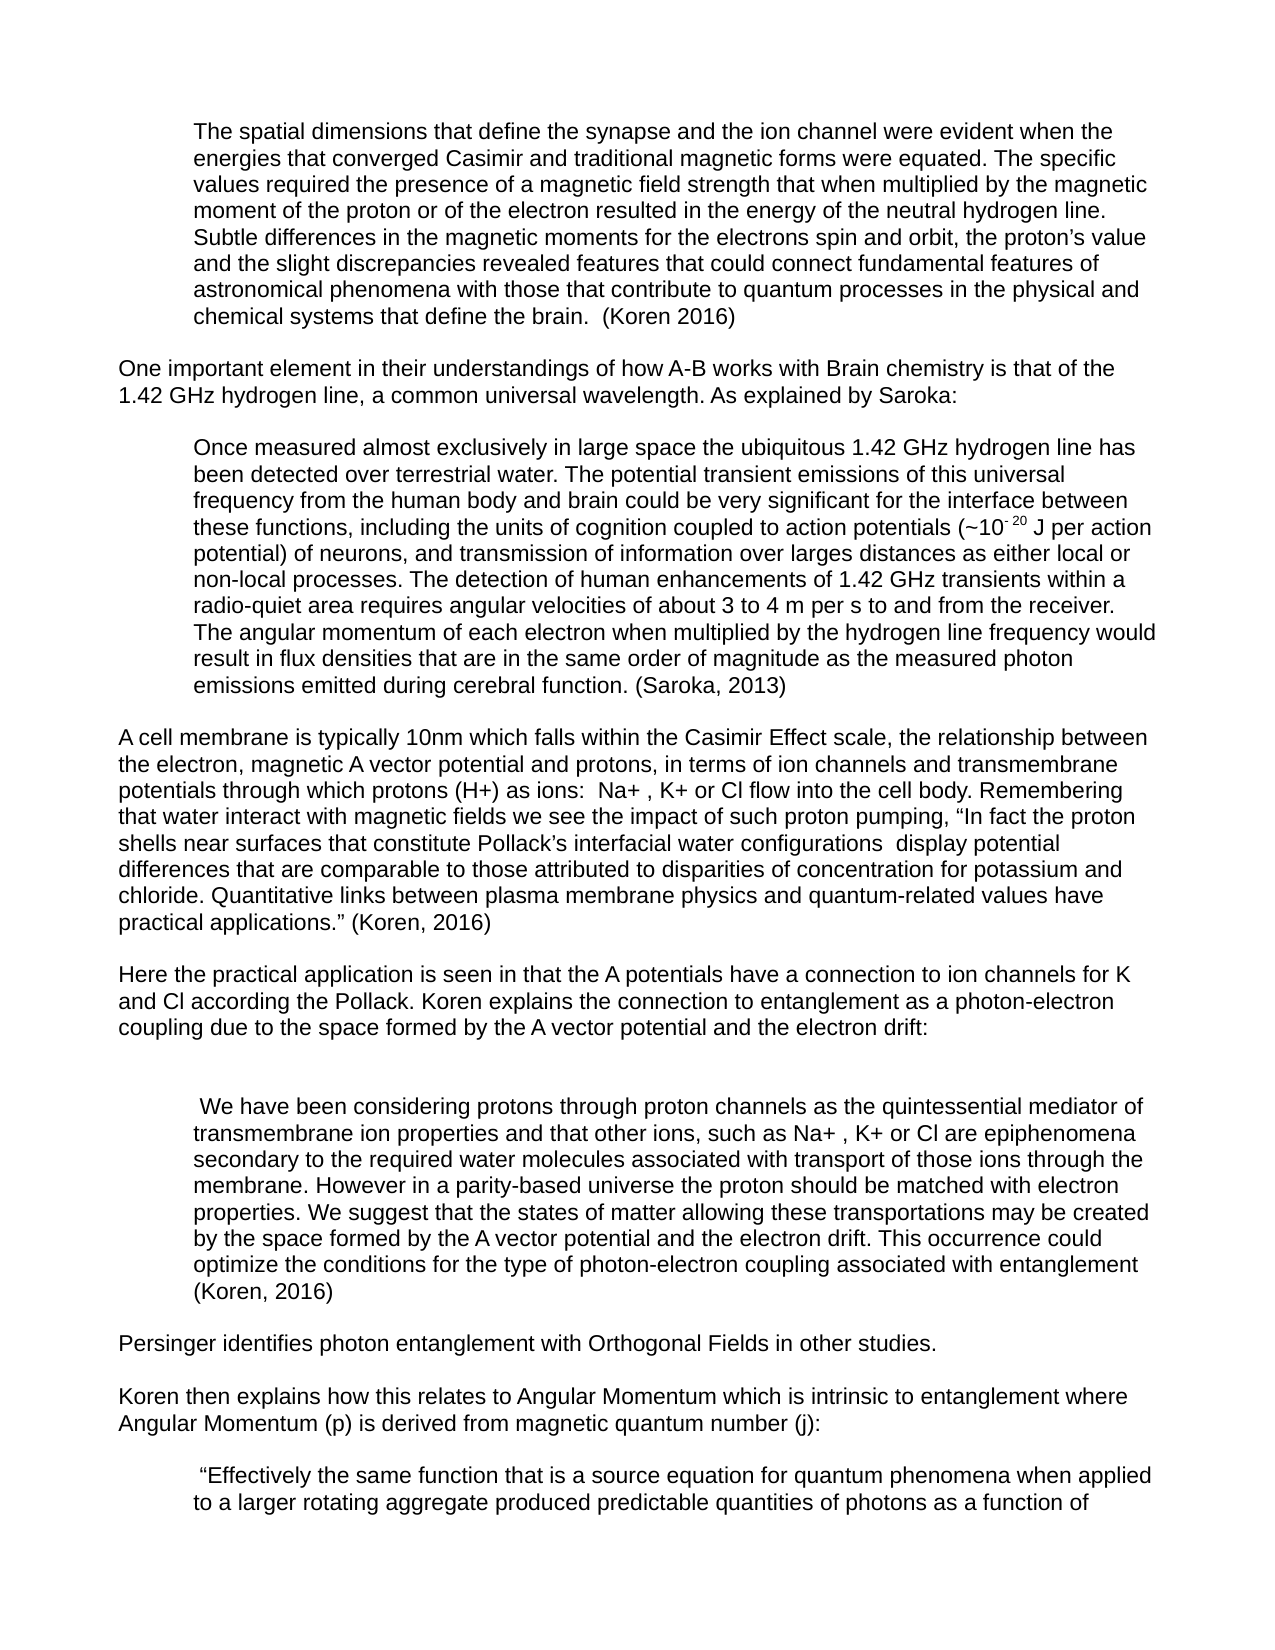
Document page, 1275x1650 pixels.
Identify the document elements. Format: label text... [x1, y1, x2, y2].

text The spatial dimensions that define the synapse and the ion channel were evident when the energies that converged Casimir and traditional magnetic forms were equated. The specific values required the presence of a magnetic field strength that when multiplied by the magnetic moment of the proton or of the electron resulted in the energy of the neutral hydrogen line. Subtle differences in the magnetic moments for the electrons spin and orbit, the proton’s value and the slight discrepancies revealed features that could connect fundamental features of astronomical phenomena with those that contribute to quantum processes in the physical and chemical systems that define the brain. (Koren 2016) [193, 118, 1157, 329]
text Koren then explains how this relates to Angular Momentum which is intrinsic to entanglement where Angular Momentum (p) is derived from magnetic quantum number (j): [118, 1383, 1157, 1436]
text We have been considering protons through proton channels as the quintessential mediator of transmembrane ion properties and that other ions, such as Na+ , K+ or Cl are epiphenomena secondary to the required water molecules associated with transport of those ions through the membrane. However in a parity-based universe the proton should be matched with electron properties. We suggest that the states of matter allowing these transportations may be created by the space formed by the A vector potential and the electron drift. This occurrence could optimize the conditions for the type of photon-electron coupling associated with entanglement (Koren, 2016) [193, 1093, 1157, 1304]
text Once measured almost exclusively in large space the ubiquitous 1.42 GHz hydrogen line has been detected over terrestrial water. The potential transient emissions of this universal frequency from the human body and brain could be very significant for the interface between these functions, including the units of cognition coupled to action potentials (~10- 20 J per action potential) of neurons, and transmission of information over larges distances as either local or non-local processes. The detection of human enhancements of 1.42 GHz transients within a radio-quiet area requires angular velocities of about 3 to 4 m per s to and from the receiver. The angular momentum of each electron when multiplied by the hydrogen line frequency would result in flux densities that are in the same order of magnitude as the measured photon emissions emitted during cerebral function. (Saroka, 2013) [193, 434, 1157, 698]
text Persinger identifies photon entanglement with Orthogonal Fields in other studies. [118, 1330, 1157, 1357]
text A cell membrane is typically 10nm which falls within the Casimir Effect scale, the relationship between the electron, magnetic A vector potential and protons, in terms of ion channels and transmembrane potentials through which protons (H+) as ions: Na+ , K+ or Cl flow into the cell body. Remembering that water interact with magnetic fields we see the impact of such proton pumping, “In fact the proton shells near surfaces that constitute Pollack’s interfacial water configurations display potential differences that are comparable to those attributed to disparities of concentration for potassium and chloride. Quantitative links between plasma membrane physics and quantum-related values have practical applications.” (Koren, 2016) [118, 724, 1157, 935]
text Here the practical application is seen in that the A potentials have a connection to ion channels for K and Cl according the Pollack. Koren explains the connection to entanglement as a photon-electron coupling due to the space formed by the A vector potential and the electron drift: [118, 961, 1157, 1041]
text “Effectively the same function that is a source equation for quantum phenomena when applied to a larger rotating aggregate produced predictable quantities of photons as a function of [193, 1462, 1157, 1515]
text One important element in their understandings of how A-B works with Brain chemistry is that of the 1.42 GHz hydrogen line, a common universal wavelength. As explained by Saroka: [118, 355, 1157, 408]
